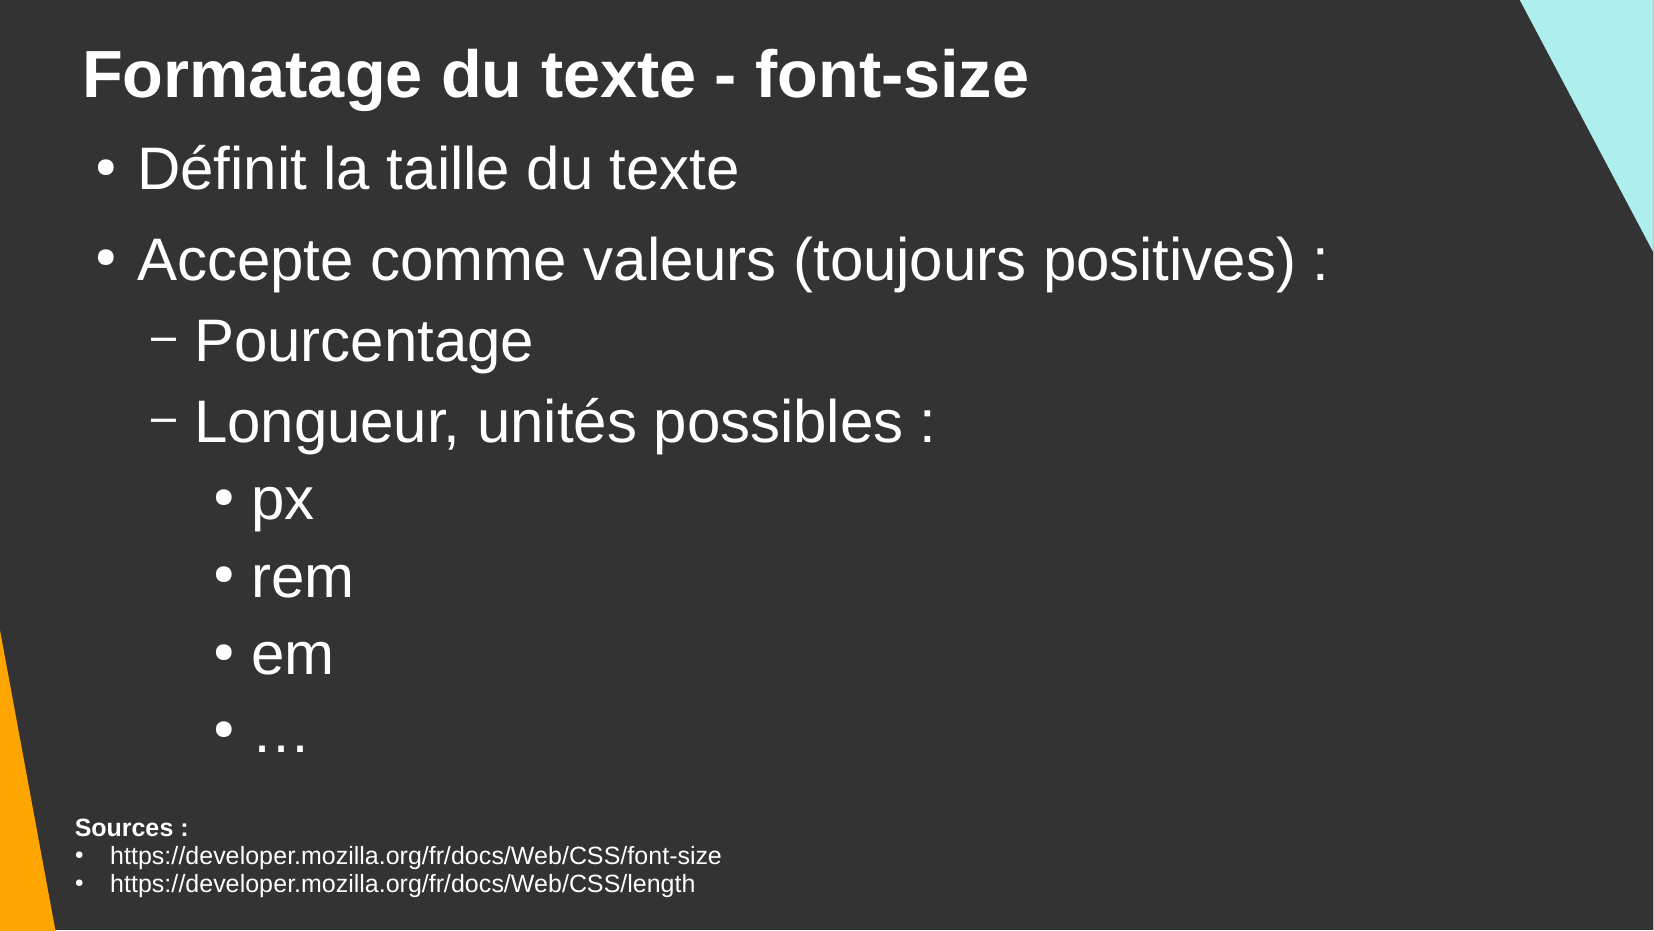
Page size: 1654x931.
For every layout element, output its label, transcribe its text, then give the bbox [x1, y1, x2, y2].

title Formatage du texte - font-size [82, 37, 1571, 114]
text_box Sources : https://developer.mozilla.org/fr/docs/Web/CSS/font-size https://developer.mozilla.org/fr/docs/Web/CSS/length [60, 806, 1546, 931]
text_box [0, 630, 56, 931]
list Définit la taille du texte Accepte comme valeurs (toujours positives) : Pourcentage Longueur, unités possibles : px rem em … [80, 135, 1654, 771]
text_box [1519, 0, 1654, 254]
